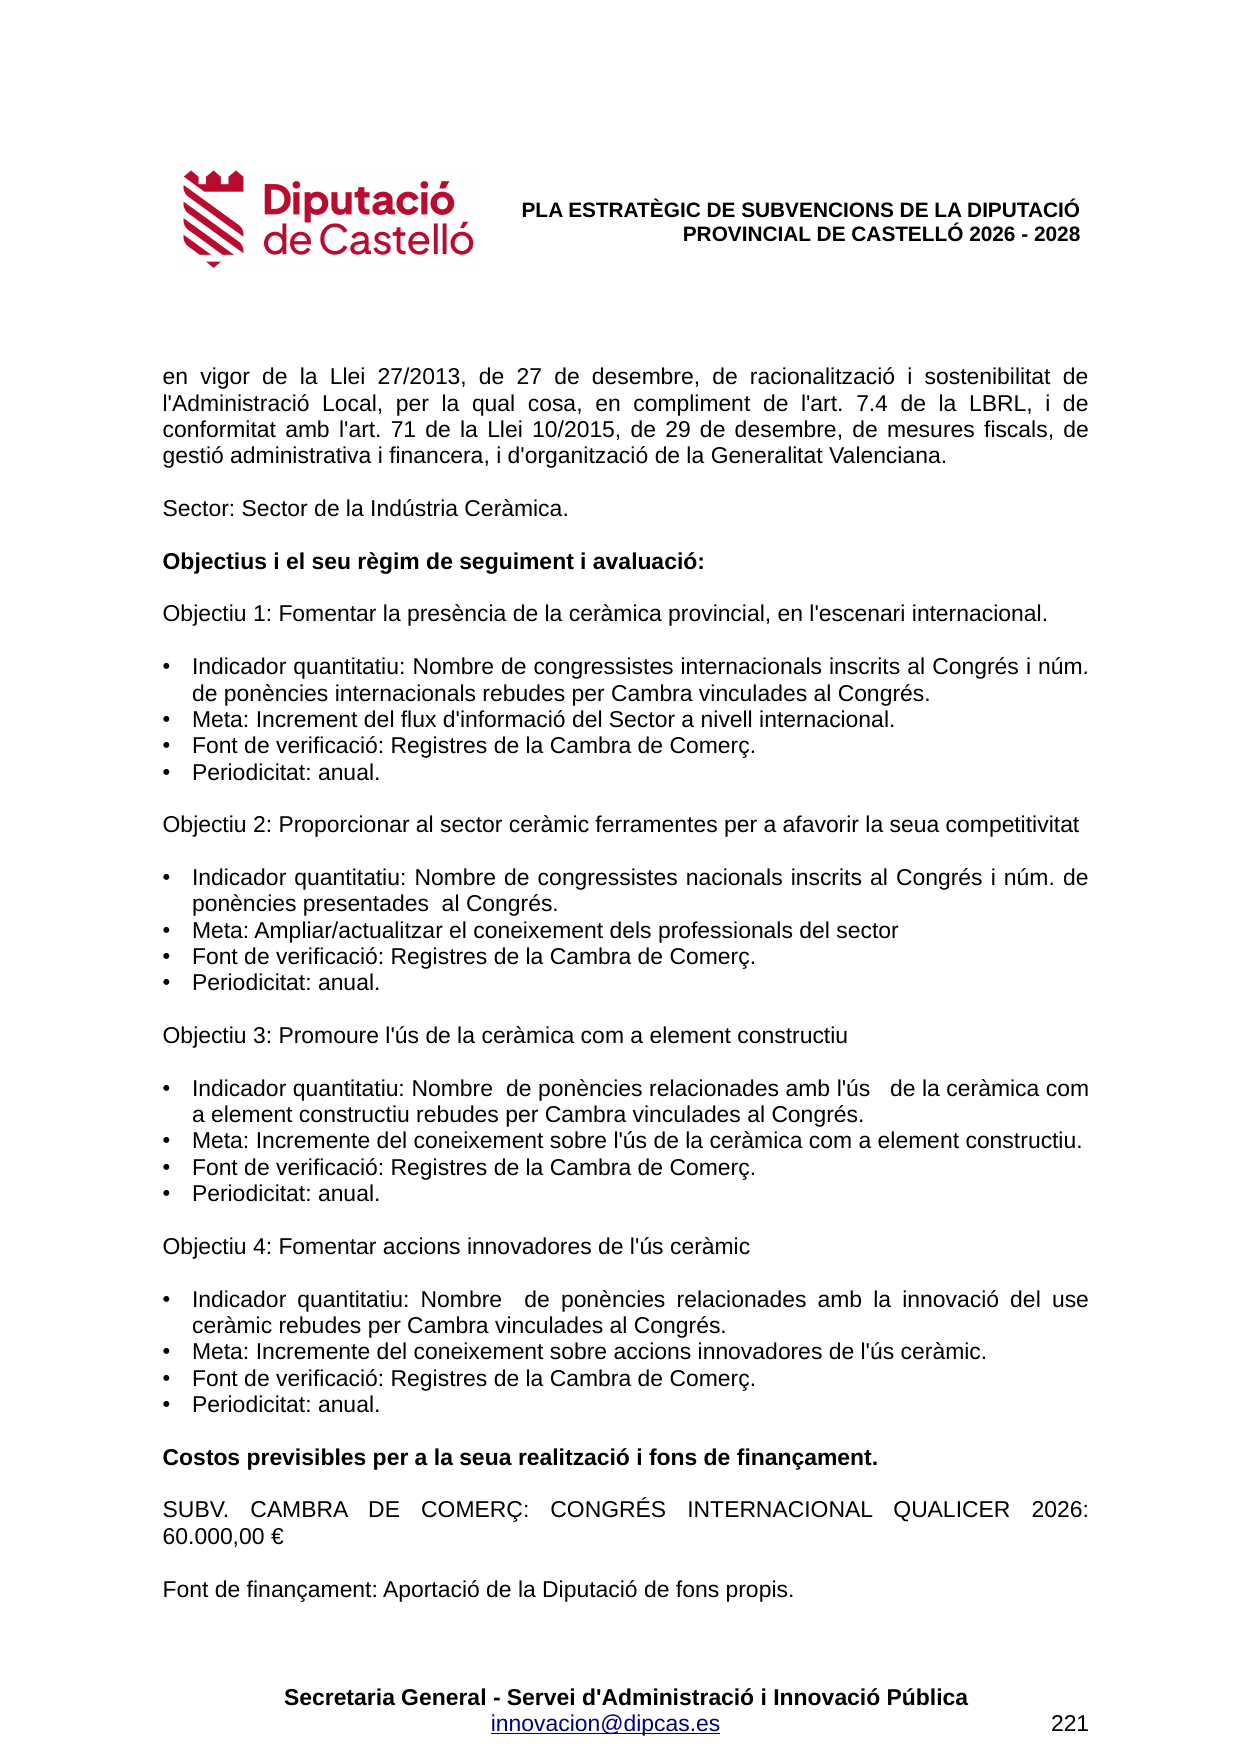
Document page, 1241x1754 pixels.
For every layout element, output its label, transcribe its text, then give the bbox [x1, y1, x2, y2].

list Indicador quantitatiu: Nombre de congressistes internacionals inscrits al Congrés i núm. de ponències internacionals rebudes per Cambra vinculades al Congrés. [162, 653, 1089, 706]
text Objectiu 1: Fomentar la presència de la ceràmica provincial, en l'escenari internacional. [162, 600, 1089, 627]
text Objectiu 2: Proporcionar al sector ceràmic ferramentes per a afavorir la seua competitivitat [162, 811, 1089, 838]
list Periodicitat: anual. [162, 1391, 1089, 1417]
list Meta: Increment del flux d'informació del Sector a nivell internacional. [162, 706, 1089, 732]
list Meta: Incremente del coneixement sobre l'ús de la ceràmica com a element constructiu. [162, 1127, 1089, 1154]
list Periodicitat: anual. [162, 1180, 1089, 1207]
list Costos previsibles per a la seua realització i fons de finançament. [162, 1444, 1089, 1470]
list Indicador quantitatiu: Nombre de congressistes nacionals inscrits al Congrés i núm. de ponències presentades al Congrés. [162, 864, 1089, 917]
list Periodicitat: anual. [162, 758, 1089, 785]
text en vigor de la Llei 27/2013, de 27 de desembre, de racionalització i sostenibilitat de l'Administració Local, per la qual cosa, en compliment de l'art. 7.4 de la LBRL, i de conformitat amb l'art. 71 de la Llei 10/2015, de 29 de desembre, de mesures fiscals, de gestió administrativa i financera, i d'organització de la Generalitat Valenciana. [162, 363, 1089, 469]
list Objectius i el seu règim de seguiment i avaluació: [162, 548, 1089, 574]
text Objectiu 3: Promoure l'ús de la ceràmica com a element constructiu [162, 1022, 1089, 1048]
list Indicador quantitatiu: Nombre de ponències relacionades amb l'ús de la ceràmica com a element constructiu rebudes per Cambra vinculades al Congrés. [162, 1075, 1089, 1127]
list Font de verificació: Registres de la Cambra de Comerç. [162, 732, 1089, 758]
list Font de verificació: Registres de la Cambra de Comerç. [162, 943, 1089, 969]
text SUBV. CAMBRA DE COMERÇ: CONGRÉS INTERNACIONAL QUALICER 2026: 60.000,00 € [162, 1496, 1089, 1549]
picture [178, 167, 478, 272]
list Meta: Incremente del coneixement sobre accions innovadores de l'ús ceràmic. [162, 1338, 1089, 1365]
list Font de verificació: Registres de la Cambra de Comerç. [162, 1365, 1089, 1391]
list Font de verificació: Registres de la Cambra de Comerç. [162, 1154, 1089, 1180]
list Indicador quantitatiu: Nombre de ponències relacionades amb la innovació del use ceràmic rebudes per Cambra vinculades al Congrés. [162, 1286, 1089, 1338]
list Meta: Ampliar/actualitzar el coneixement dels professionals del sector [162, 917, 1089, 943]
list Periodicitat: anual. [162, 969, 1089, 996]
text Font de finançament: Aportació de la Diputació de fons propis. [162, 1576, 1089, 1602]
text Objectiu 4: Fomentar accions innovadores de l'ús ceràmic [162, 1233, 1089, 1259]
text Sector: Sector de la Indústria Ceràmica. [162, 495, 1089, 521]
